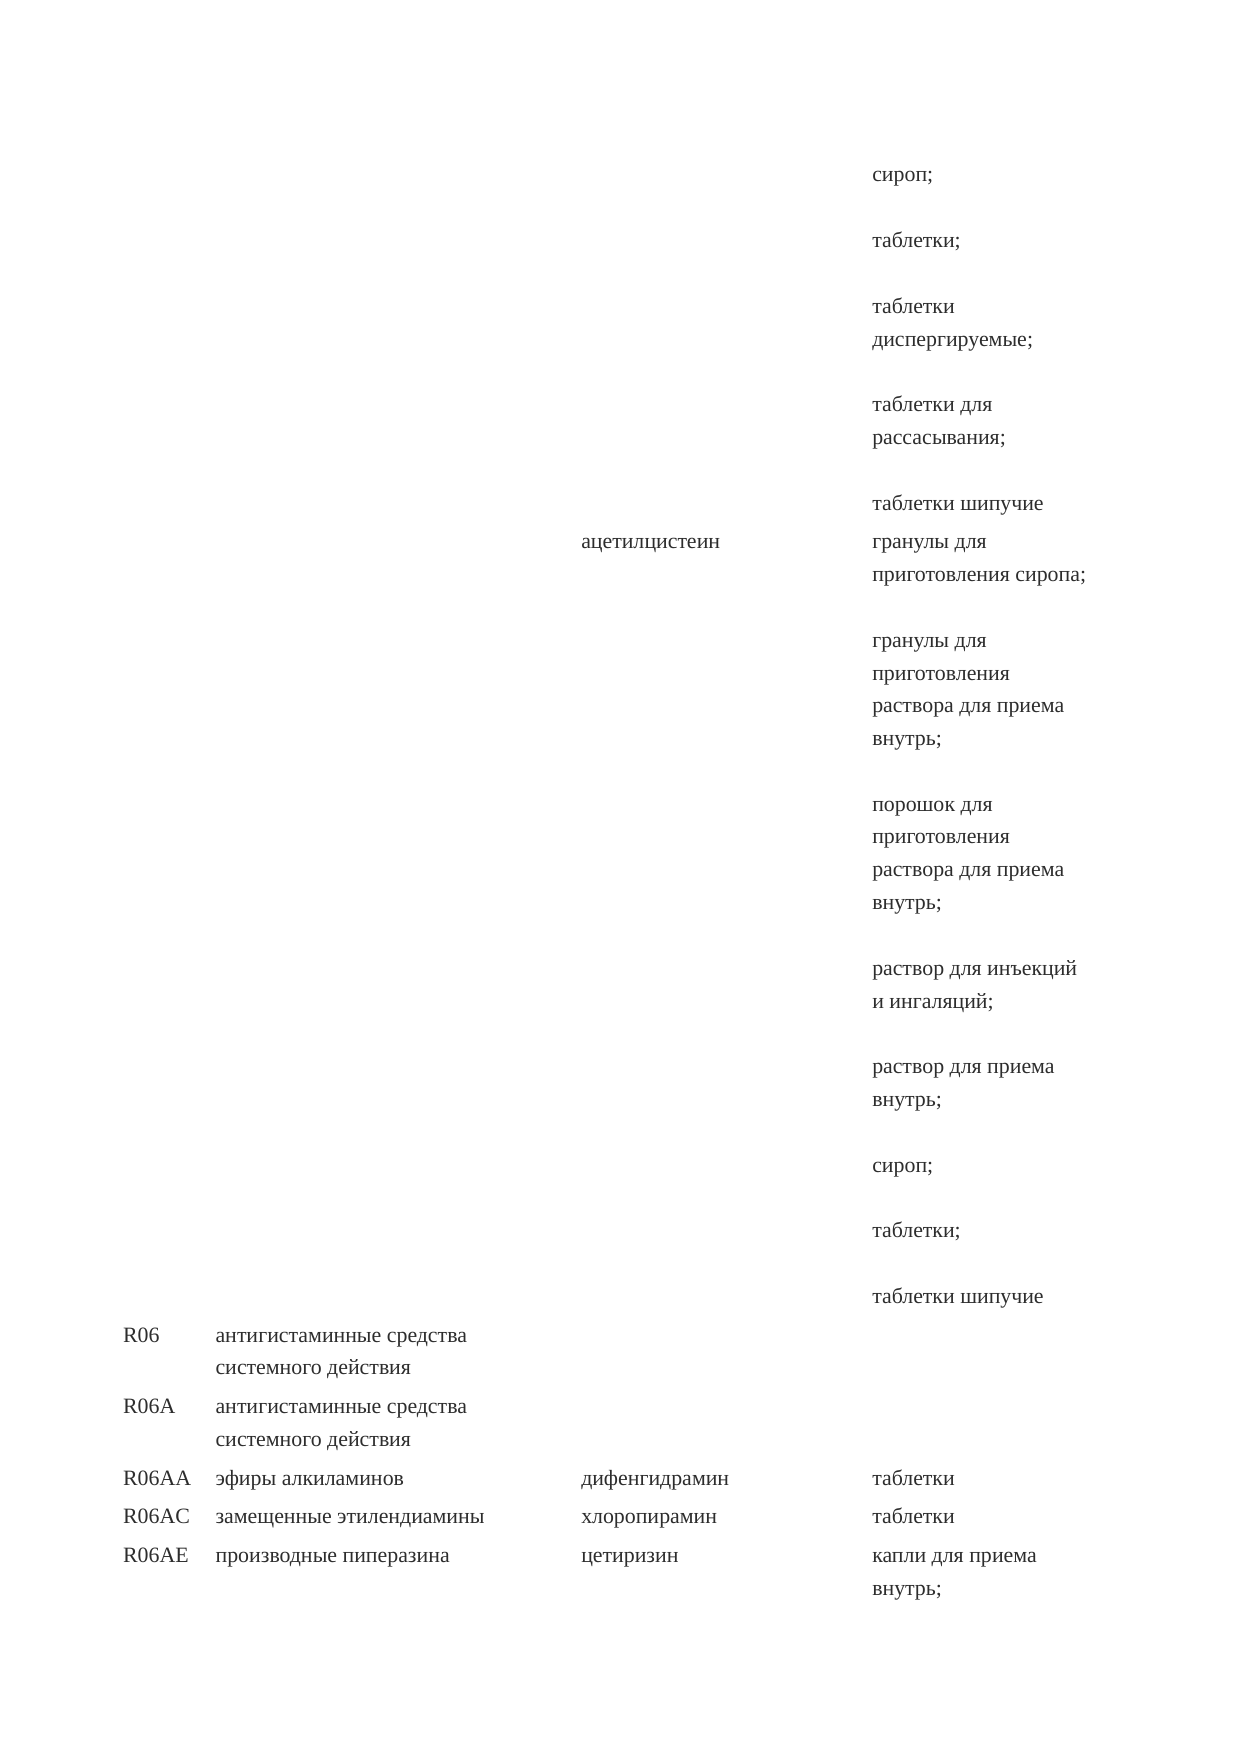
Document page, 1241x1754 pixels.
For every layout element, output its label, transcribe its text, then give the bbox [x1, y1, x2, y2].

table_cell R06A [120, 1383, 212, 1454]
table_cell производные пиперазина [213, 1531, 578, 1636]
table_cell [869, 1383, 1096, 1454]
table_cell [213, 118, 578, 518]
table_cell хлоропирамин [578, 1493, 869, 1531]
table_cell [578, 118, 869, 518]
table_cell [213, 518, 578, 1311]
table_cell гранулы для приготовления сиропа; гранулы для приготовления раствора для приема внутрь; порошок для приготовления раствора для приема внутрь; раствор для инъекций и ингаляций; раствор для приема внутрь; сироп; таблетки; таблетки шипучие [869, 518, 1096, 1311]
table_cell [1096, 1311, 1124, 1382]
table_cell R06AC [120, 1493, 212, 1531]
table_cell [1096, 1531, 1124, 1636]
table_cell замещенные этилендиамины [213, 1493, 578, 1531]
table_cell цетиризин [578, 1531, 869, 1636]
table_cell R06AA [120, 1454, 212, 1493]
table_cell R06 [120, 1311, 212, 1382]
table_cell антигистаминные средства системного действия [213, 1311, 578, 1382]
table_cell [869, 1311, 1096, 1382]
table_cell [120, 118, 212, 518]
table_cell дифенгидрамин [578, 1454, 869, 1493]
table_cell R06AE [120, 1531, 212, 1636]
table_cell [120, 518, 212, 1311]
table_cell таблетки [869, 1454, 1096, 1493]
table_cell [578, 1311, 869, 1382]
table_cell [1096, 1383, 1124, 1454]
table_cell ацетилцистеин [578, 518, 869, 1311]
table_cell [1096, 118, 1124, 518]
table_cell [1096, 518, 1124, 1311]
table_cell [1096, 1493, 1124, 1531]
table_cell [1096, 1454, 1124, 1493]
table_cell антигистаминные средства системного действия [213, 1383, 578, 1454]
table_cell сироп; таблетки; таблетки диспергируемые; таблетки для рассасывания; таблетки шипучие [869, 118, 1096, 518]
table_cell [578, 1383, 869, 1454]
table_cell капли для приема внутрь; [869, 1531, 1096, 1636]
table_cell эфиры алкиламинов [213, 1454, 578, 1493]
table_cell таблетки [869, 1493, 1096, 1531]
